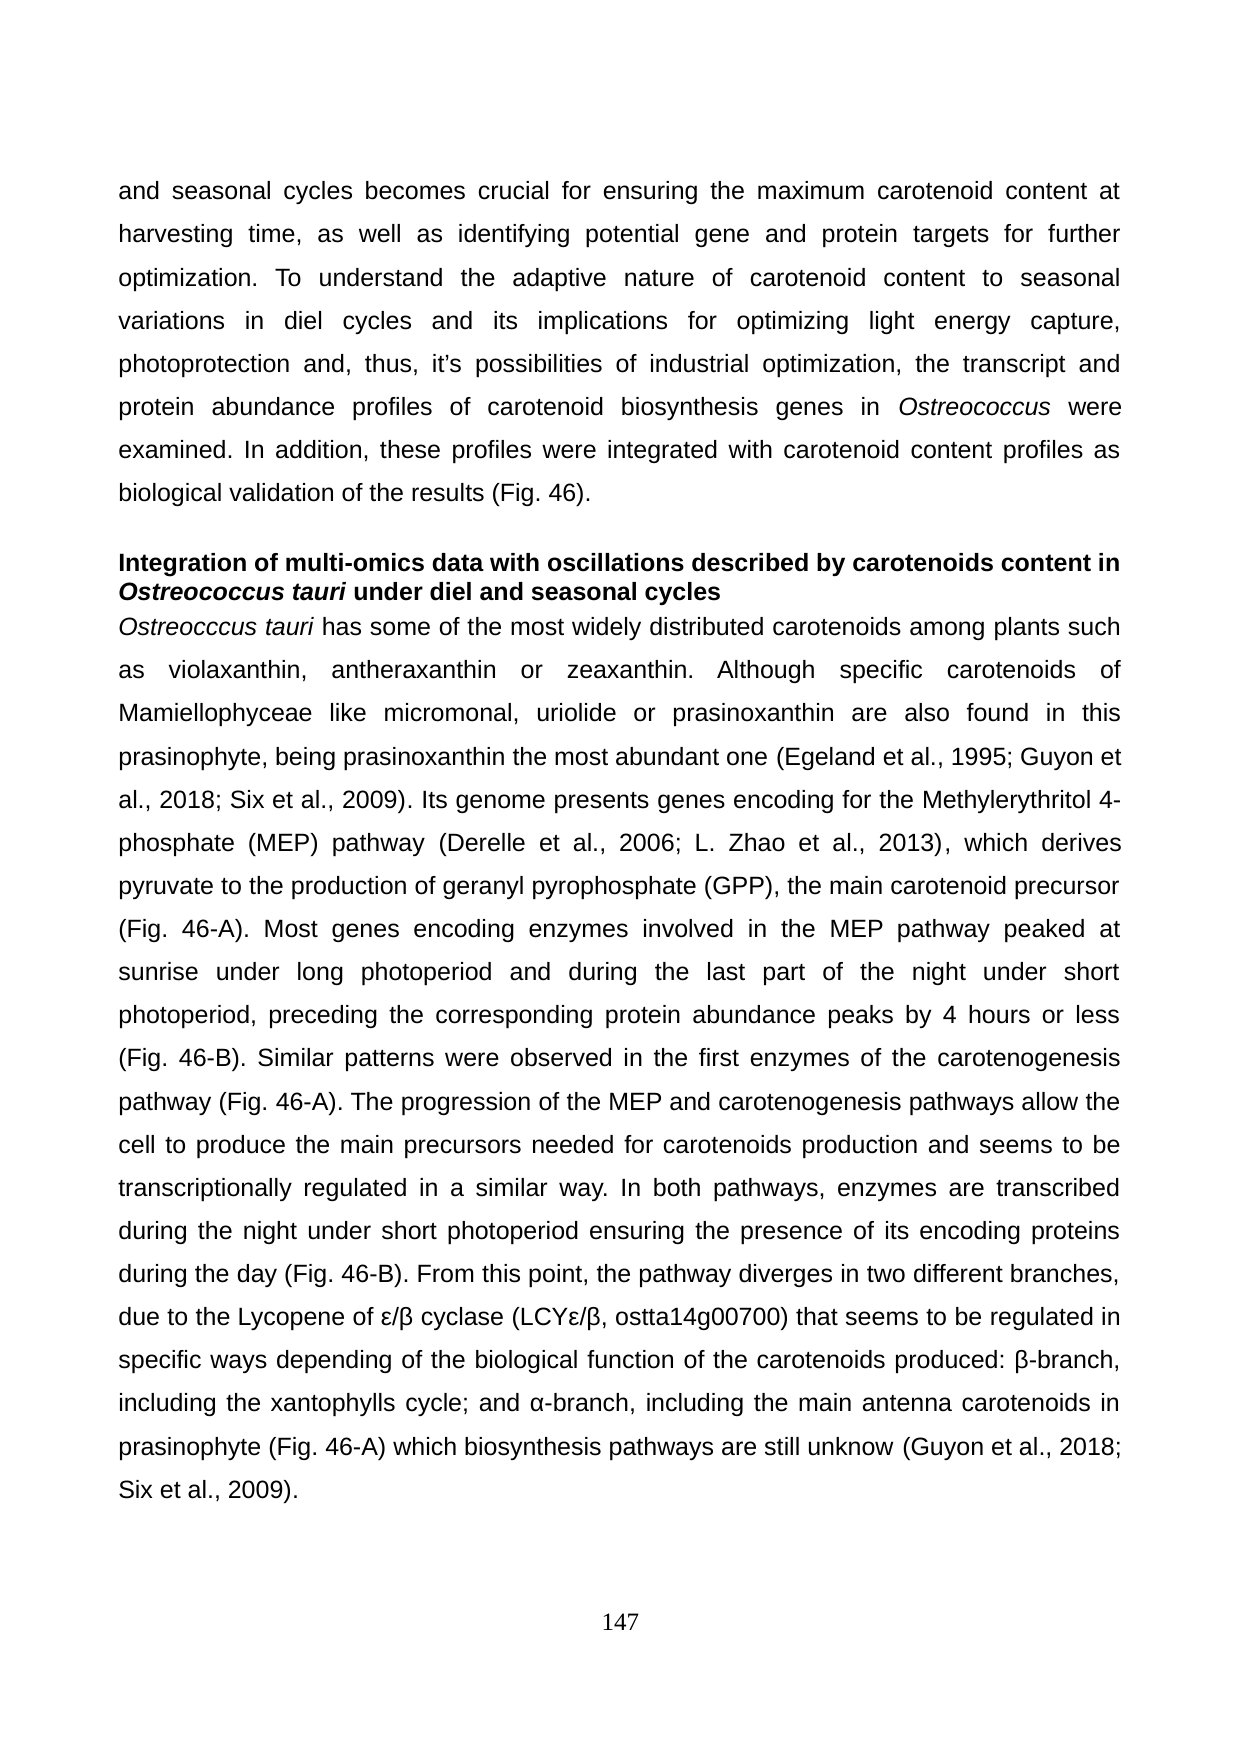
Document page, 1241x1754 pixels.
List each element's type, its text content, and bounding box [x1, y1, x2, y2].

text and seasonal cycles becomes crucial for ensuring the maximum carotenoid content at harvesting time, as well as identifying potential gene and protein targets for further optimization. To understand the adaptive nature of carotenoid content to seasonal variations in diel cycles and its implications for optimizing light energy capture, photoprotection and, thus, it’s possibilities of industrial optimization, the transcript and protein abundance profiles of carotenoid biosynthesis genes in Ostreococcus were examined. In addition, these profiles were integrated with carotenoid content profiles as biological validation of the results (Fig. 46). [118, 176, 1122, 507]
text Ostreocccus tauri has some of the most widely distributed carotenoids among plants such as violaxanthin, antheraxanthin or zeaxanthin. Although specific carotenoids of Mamiellophyceae like micromonal, uriolide or prasinoxanthin are also found in this prasinophyte, being prasinoxanthin the most abundant one (Egeland et al., 1995; Guyon et al., 2018; Six et al., 2009)⁠. Its genome presents genes encoding for the Methylerythritol 4-phosphate (MEP) pathway (Derelle et al., 2006; L. Zhao et al., 2013)⁠, which derives pyruvate to the production of geranyl pyrophosphate (GPP), the main carotenoid precursor (Fig. 46-A). Most genes encoding enzymes involved in the MEP pathway peaked at sunrise under long photoperiod and during the last part of the night under short photoperiod, preceding the corresponding protein abundance peaks by 4 hours or less (Fig. 46-B). Similar patterns were observed in the first enzymes of the carotenogenesis pathway (Fig. 46-A). The progression of the MEP and carotenogenesis pathways allow the cell to produce the main precursors needed for carotenoids production and seems to be transcriptionally regulated in a similar way. In both pathways, enzymes are transcribed during the night under short photoperiod ensuring the presence of its encoding proteins during the day (Fig. 46-B). From this point, the pathway diverges in two different branches, due to the Lycopene of ε/β cyclase (LCYε/β, ostta14g00700) that seems to be regulated in specific ways depending of the biological function of the carotenoids produced: β-branch, including the xantophylls cycle; and α-branch, including the main antenna carotenoids in prasinophyte (Fig. 46-A) which biosynthesis pathways are still unknow (Guyon et al., 2018; Six et al., 2009)⁠. [118, 612, 1122, 1503]
subtitle Integration of multi-omics data with oscillations described by carotenoids content in Ostreococcus tauri under diel and seasonal cycles [118, 548, 1122, 606]
